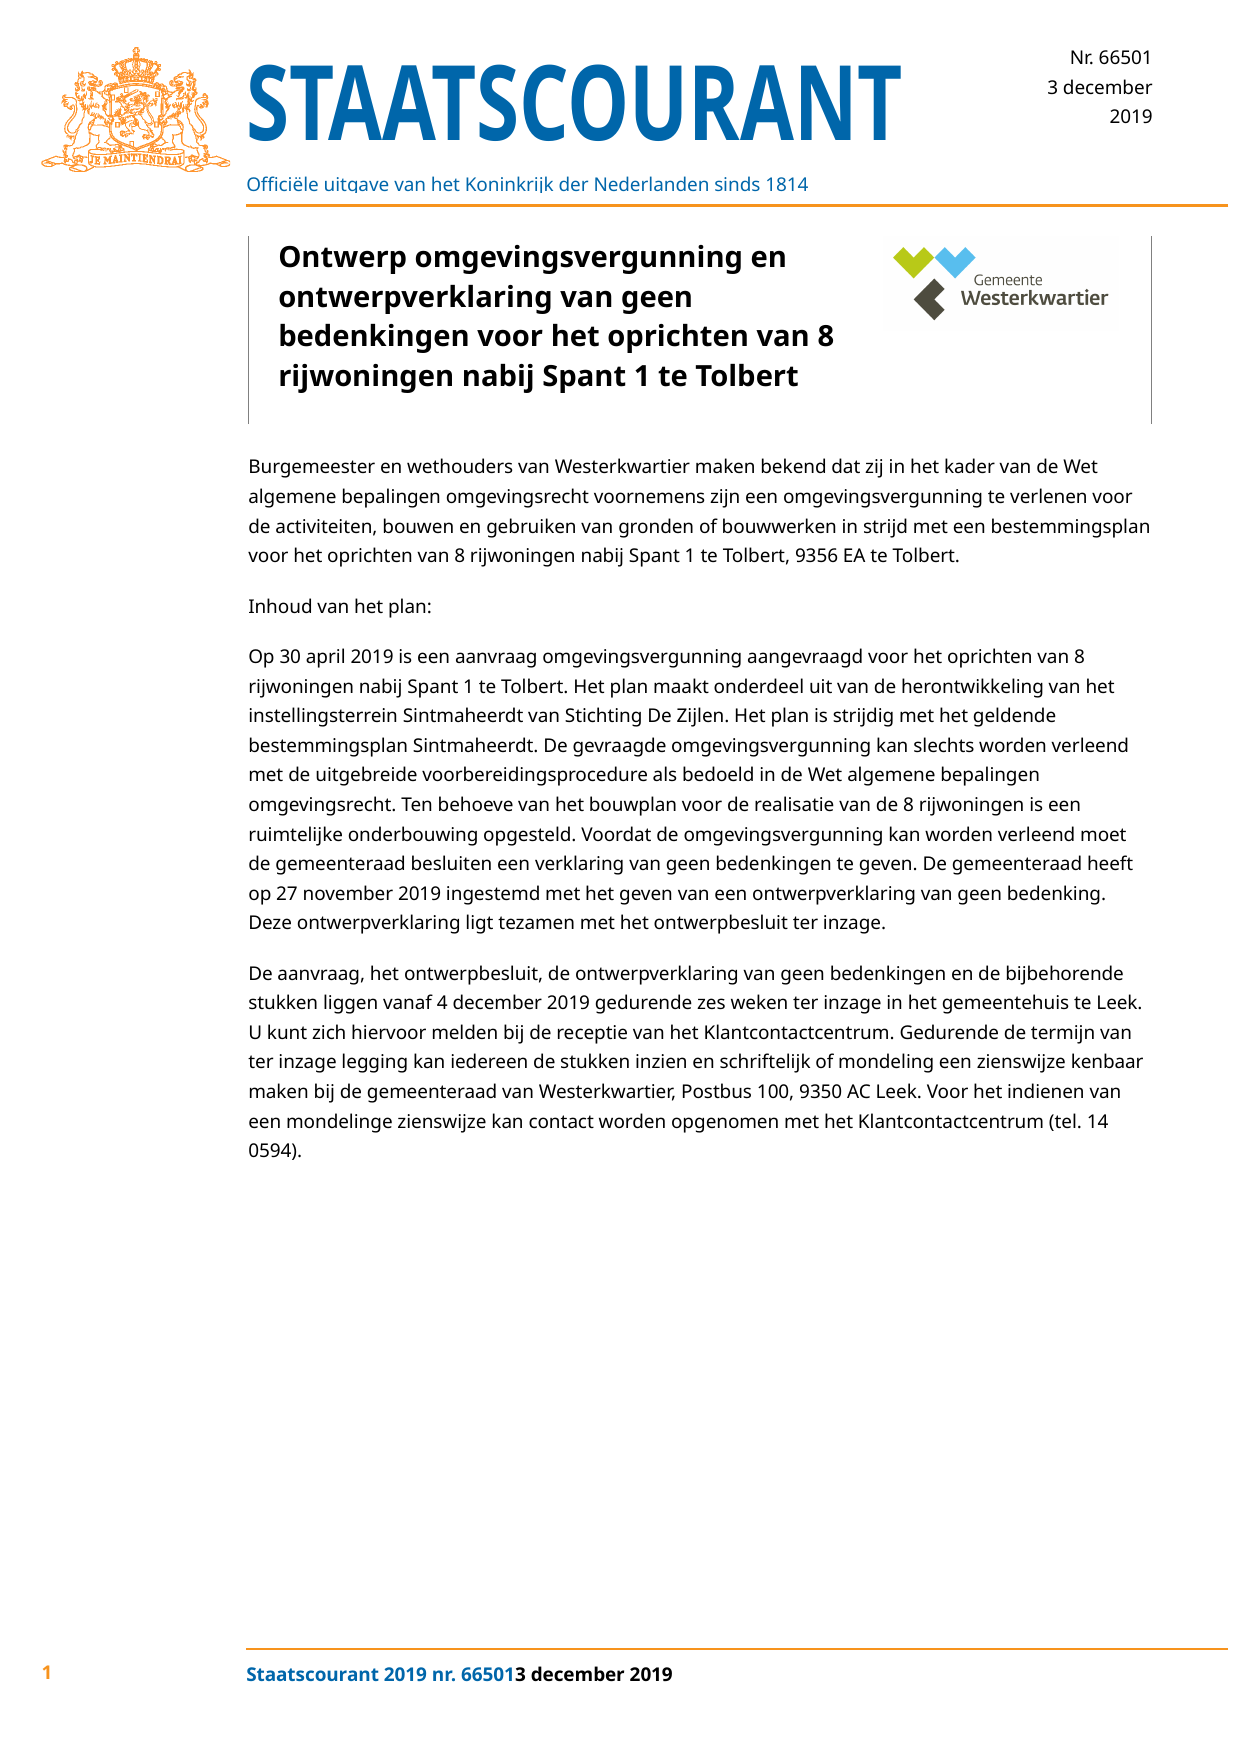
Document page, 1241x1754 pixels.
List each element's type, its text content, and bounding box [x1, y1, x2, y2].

text De aanvraag, het ontwerpbesluit, de ontwerpverklaring van geen bedenkingen en de bijbehorende stukken liggen vanaf 4 december 2019 gedurende zes weken ter inzage in het gemeentehuis te Leek. U kunt zich hiervoor melden bij de receptie van het Klantcontactcentrum. Gedurende de termijn van ter inzage legging kan iedereen de stukken inzien en schriftelijk of mondeling een zienswijze kenbaar maken bij de gemeenteraad van Westerkwartier, Postbus 100, 9350 AC Leek. Voor het indienen van een mondelinge zienswijze kan contact worden opgenomen met het Klantcontactcentrum (tel. 14 0594). [248, 960, 1152, 1163]
text Inhoud van het plan: [248, 593, 1152, 618]
text Op 30 april 2019 is een aanvraag omgevingsvergunning aangevraagd voor het oprichten van 8 rijwoningen nabij Spant 1 te Tolbert. Het plan maakt onderdeel uit van de herontwikkeling van het instellingsterrein Sintmaheerdt van Stichting De Zijlen. Het plan is strijdig met het geldende bestemmingsplan Sintmaheerdt. De gevraagde omgevingsvergunning kan slechts worden verleend met de uitgebreide voorbereidingsprocedure als bedoeld in de Wet algemene bepalingen omgevingsrecht. Ten behoeve van het bouwplan voor de realisatie van de 8 rijwoningen is een ruimtelijke onderbouwing opgesteld. Voordat de omgevingsvergunning kan worden verleend moet de gemeenteraad besluiten een verklaring van geen bedenkingen te geven. De gemeenteraad heeft op 27 november 2019 ingestemd met het geven van een ontwerpverklaring van geen bedenking. Deze ontwerpverklaring ligt tezamen met het ontwerpbesluit ter inzage. [248, 643, 1152, 935]
picture [41, 47, 231, 172]
table_header [850, 236, 1151, 424]
picture [882, 236, 1119, 331]
text Burgemeester en wethouders van Westerkwartier maken bekend dat zij in het kader van de Wet algemene bepalingen omgevingsrecht voornemens zijn een omgevingsvergunning te verlenen voor de activiteiten, bouwen en gebruiken van gronden of bouwwerken in strijd met een bestemmingsplan voor het oprichten van 8 rijwoningen nabij Spant 1 te Tolbert, 9356 EA te Tolbert. [248, 454, 1152, 568]
table_header Ontwerp omgevingsvergunning en ontwerpverklaring van geen bedenkingen voor het oprichten van 8 rijwoningen nabij Spant 1 te Tolbert [249, 236, 850, 424]
